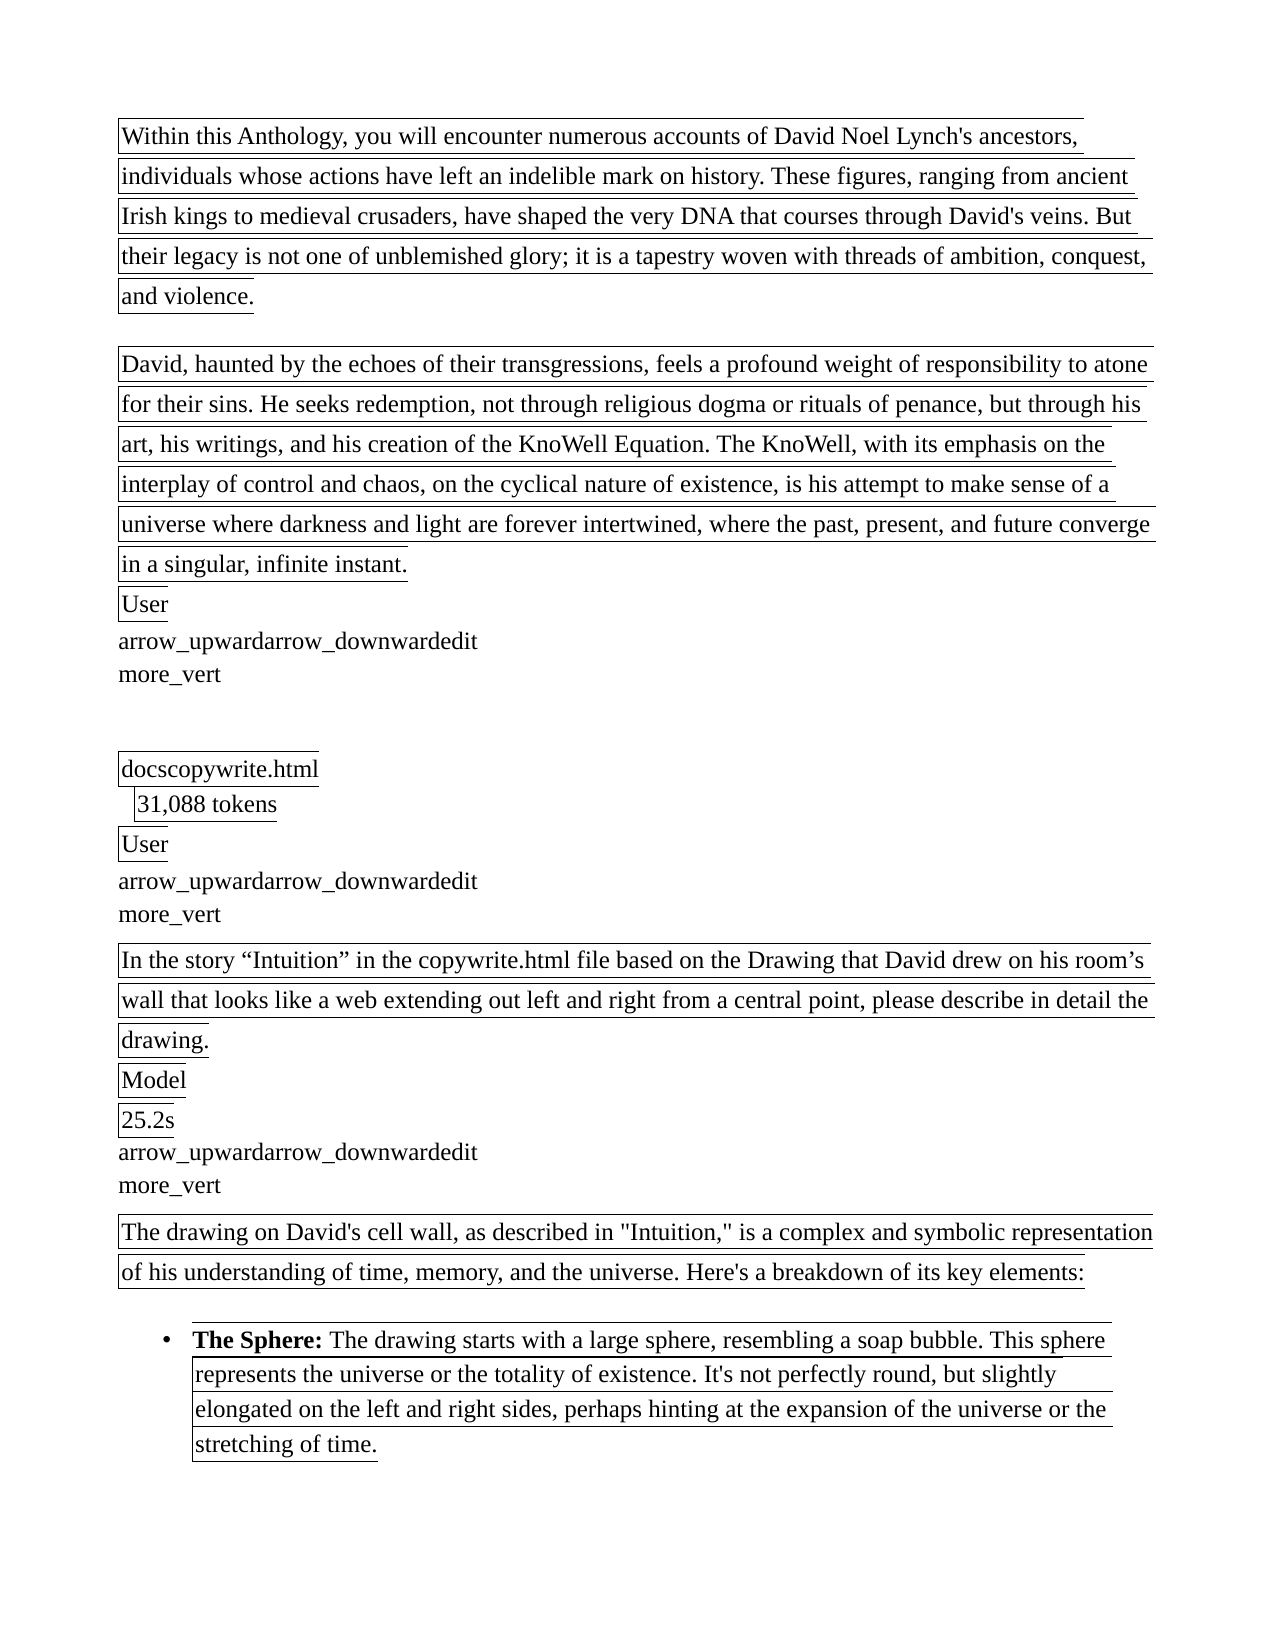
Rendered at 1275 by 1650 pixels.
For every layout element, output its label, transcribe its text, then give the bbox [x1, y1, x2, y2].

text Model [118, 1062, 1157, 1097]
text 25.2s [118, 1102, 1157, 1137]
text more_vert [118, 659, 1157, 688]
text User [119, 826, 1157, 861]
text David, haunted by the echoes of their transgressions, feels a profound weight of responsibility to atone for their sins. He seeks redemption, not through religious dogma or rituals of penance, but through his art, his writings, and his creation of the KnoWell Equation. The KnoWell, with its emphasis on the interplay of control and chaos, on the cyclical nature of existence, is his attempt to make sense of a universe where darkness and light are forever intertwined, where the past, present, and future converge [118, 346, 1157, 541]
text arrow_upwardarrow_downwardedit [118, 866, 1157, 895]
text more_vert [118, 899, 1157, 928]
text The drawing on David's cell wall, as described in "Intuition," is a complex and symbolic representation of his understanding of time, memory, and the universe. Here's a breakdown of its key elements: [118, 1214, 1157, 1288]
text 31,088 tokens [135, 786, 1157, 821]
text User [119, 586, 1157, 621]
text arrow_upwardarrow_downwardedit [118, 626, 1157, 655]
text more_vert [118, 1170, 1157, 1199]
text In the story “Intuition” in the copywrite.html file based on the Drawing that David drew on his room’s wall that looks like a web extending out left and right from a central point, please describe in detail the drawing. [118, 942, 1157, 1057]
list The Sphere: The drawing starts with a large sphere, resembling a soap bubble. This sphere represents the universe or the totality of existence. It's not perfectly round, but slightly elongated on the left and right sides, perhaps hinting at the expansion of the universe or the stretching of time. [162, 1322, 1157, 1461]
text arrow_upwardarrow_downwardedit [118, 1137, 1157, 1166]
text docscopywrite.html [119, 751, 1157, 786]
text Within this Anthology, you will encounter numerous accounts of David Noel Lynch's ancestors, individuals whose actions have left an indelible mark on history. These figures, ranging from ancient Irish kings to medieval crusaders, have shaped the very DNA that courses through David's veins. But their legacy is not one of unblemished glory; it is a tapestry woven with threads of ambition, conquest, and violence. [118, 118, 1157, 313]
text in a singular, infinite instant. [118, 542, 1157, 581]
